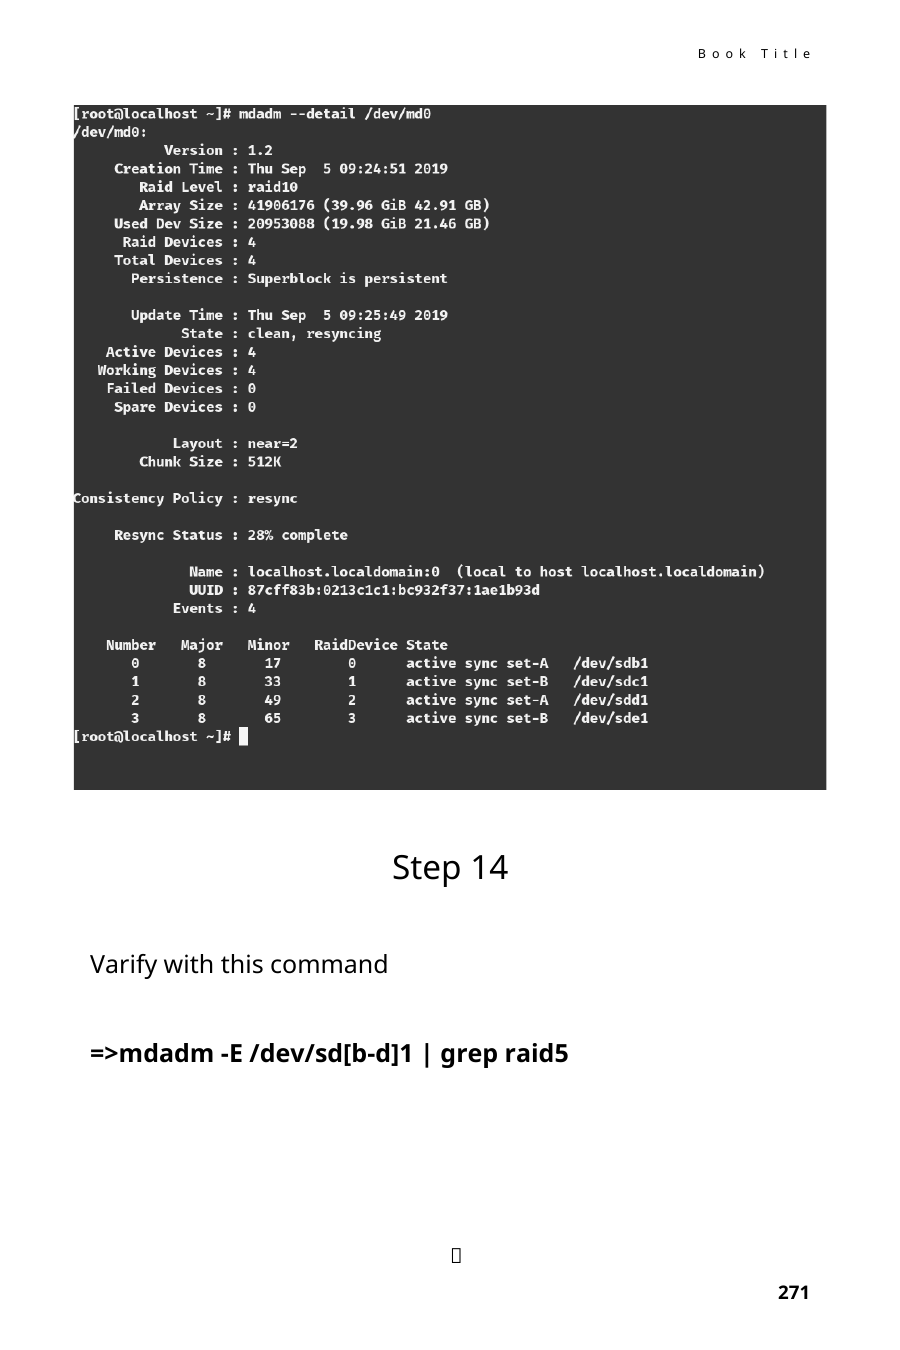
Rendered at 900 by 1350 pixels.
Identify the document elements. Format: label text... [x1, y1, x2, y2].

text Step 14 [90, 844, 810, 889]
text Varify with this command [90, 947, 810, 981]
text =>mdadm -E /dev/sd[b-d]1 | grep raid5 [90, 1036, 810, 1069]
picture [73, 105, 827, 790]
